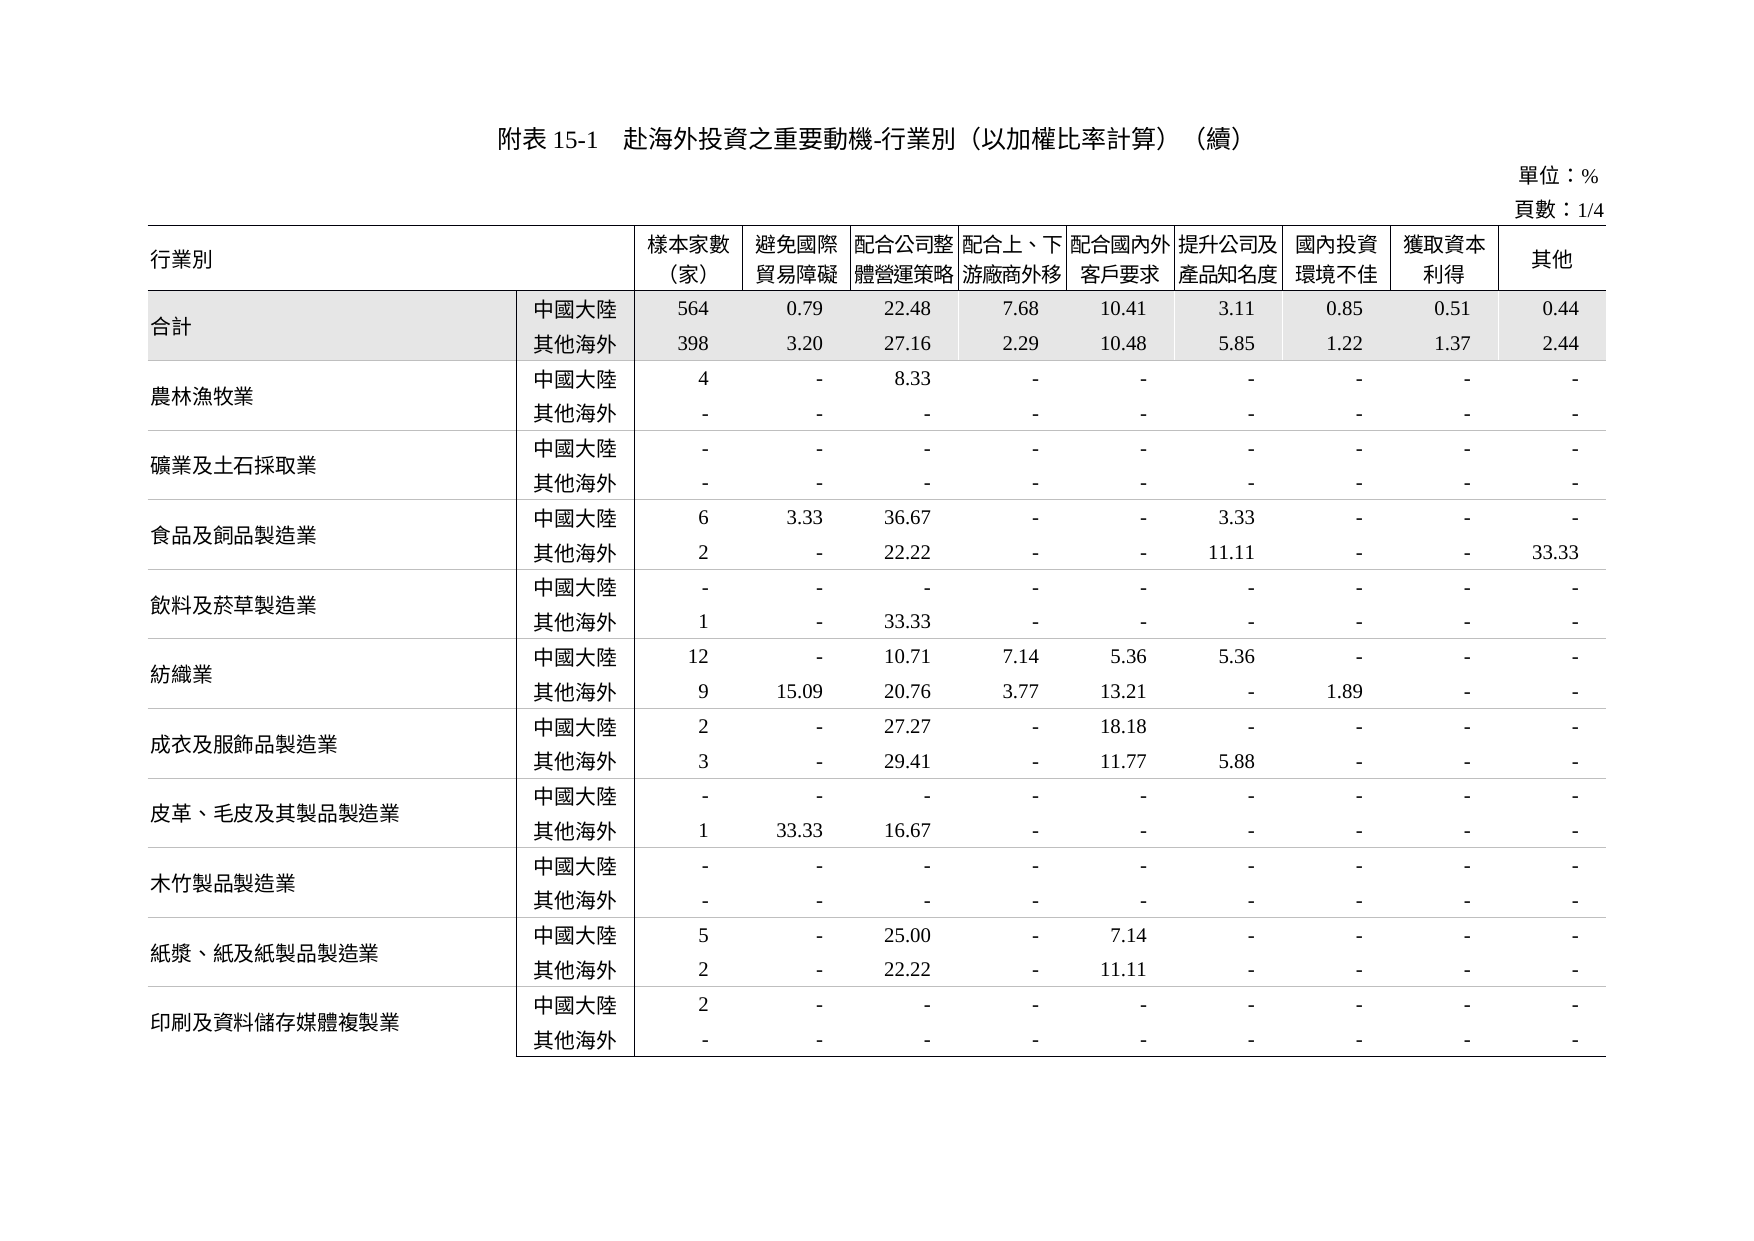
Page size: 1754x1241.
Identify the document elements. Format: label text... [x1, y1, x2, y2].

table_cell - [1499, 673, 1606, 708]
table_cell - [1390, 464, 1498, 499]
table_cell - [1067, 1021, 1174, 1056]
table_cell - [1175, 951, 1282, 986]
table_cell - [1499, 951, 1606, 986]
table_cell 20.76 [851, 673, 958, 708]
table_cell 中國大陸 [517, 639, 634, 673]
table_cell 398 [635, 325, 743, 360]
table_cell 農林漁牧業 [148, 361, 516, 429]
table_cell - [1390, 431, 1498, 464]
table_cell 3 [635, 743, 743, 777]
table_cell - [1390, 848, 1498, 882]
table_cell - [743, 534, 851, 569]
table_cell - [851, 779, 958, 812]
table_cell - [635, 431, 743, 464]
table_cell - [1499, 639, 1606, 673]
table_cell 食品及飼品製造業 [148, 500, 516, 569]
table_cell - [959, 534, 1067, 569]
table_cell - [743, 604, 851, 638]
table_cell 5.85 [1175, 325, 1282, 360]
table_cell - [1283, 812, 1390, 847]
table_cell - [1499, 987, 1606, 1021]
table_cell 29.41 [851, 743, 958, 777]
table_cell - [1175, 1021, 1282, 1056]
table_cell - [1499, 395, 1606, 429]
table_cell - [1175, 570, 1282, 603]
table_cell 3.77 [959, 673, 1067, 708]
table_cell 0.79 [743, 291, 851, 325]
table_cell 16.67 [851, 812, 958, 847]
table_cell - [1390, 673, 1498, 708]
table_cell - [959, 464, 1067, 499]
table_cell 5.88 [1175, 743, 1282, 777]
table_cell 飲料及菸草製造業 [148, 570, 516, 638]
table_cell 1.22 [1283, 325, 1390, 360]
table_cell - [1175, 464, 1282, 499]
table_cell 3.33 [1175, 500, 1282, 534]
table_cell - [1499, 779, 1606, 812]
table_cell - [1175, 361, 1282, 395]
table_cell 單位：% [148, 158, 1606, 192]
table_cell - [959, 812, 1067, 847]
table_cell - [1499, 500, 1606, 534]
table_cell 0.85 [1283, 291, 1390, 325]
table_cell 中國大陸 [517, 570, 634, 603]
table_cell - [1390, 1021, 1498, 1056]
table_cell - [959, 918, 1067, 951]
table_cell 18.18 [1067, 709, 1174, 743]
table_cell - [1175, 987, 1282, 1021]
table_cell - [1283, 604, 1390, 638]
table_cell - [1067, 848, 1174, 882]
table_cell 22.22 [851, 951, 958, 986]
table_cell - [1283, 500, 1390, 534]
table_cell 3.20 [743, 325, 851, 360]
table_cell 0.44 [1499, 291, 1606, 325]
table_cell - [635, 395, 743, 429]
table_cell 7.14 [1067, 918, 1174, 951]
table_cell - [1067, 534, 1174, 569]
table_cell - [743, 431, 851, 464]
table_cell - [1390, 534, 1498, 569]
table_cell - [1499, 918, 1606, 951]
table_cell - [1283, 534, 1390, 569]
table_cell 國內投資環境不佳 [1283, 226, 1390, 290]
table_cell 成衣及服飾品製造業 [148, 709, 516, 777]
table_cell - [1283, 395, 1390, 429]
table_cell 中國大陸 [517, 291, 634, 325]
table_cell 15.09 [743, 673, 851, 708]
table_cell 紙漿、紙及紙製品製造業 [148, 918, 516, 986]
table_cell 合計 [148, 291, 516, 360]
table_cell 印刷及資料儲存媒體複製業 [148, 987, 516, 1056]
table_cell - [635, 882, 743, 917]
table_cell - [959, 882, 1067, 917]
table_cell - [959, 570, 1067, 603]
table_cell - [1390, 779, 1498, 812]
table_cell 配合公司整體營運策略 [851, 226, 958, 290]
table_cell - [1175, 395, 1282, 429]
table_cell - [743, 882, 851, 917]
table_cell - [1390, 500, 1498, 534]
table_cell - [1390, 709, 1498, 743]
table_cell - [959, 848, 1067, 882]
table_cell 3.11 [1175, 291, 1282, 325]
table_cell 配合國內外客戶要求 [1067, 226, 1174, 290]
table_cell - [1067, 500, 1174, 534]
table_cell - [1283, 639, 1390, 673]
table_cell 中國大陸 [517, 709, 634, 743]
table_cell 564 [635, 291, 743, 325]
table_cell 5.36 [1067, 639, 1174, 673]
table_cell 中國大陸 [517, 848, 634, 882]
table_cell - [1175, 918, 1282, 951]
table_cell - [959, 604, 1067, 638]
table_cell 9 [635, 673, 743, 708]
table_header 附表15-1 赴海外投資之重要動機-行業別（以加權比率計算）（續） [148, 118, 1606, 158]
table_cell 皮革、毛皮及其製品製造業 [148, 779, 516, 847]
table_cell - [959, 431, 1067, 464]
table_cell - [1067, 882, 1174, 917]
table_cell - [743, 395, 851, 429]
table_cell - [1499, 743, 1606, 777]
table_cell 10.41 [1067, 291, 1174, 325]
table_cell - [1283, 779, 1390, 812]
table_cell 其他海外 [517, 1021, 634, 1056]
table_cell 提升公司及產品知名度 [1175, 226, 1282, 290]
table_cell 27.27 [851, 709, 958, 743]
table_cell - [1283, 951, 1390, 986]
table_cell 0.51 [1390, 291, 1498, 325]
table_cell 避免國際貿易障礙 [743, 226, 850, 290]
table_cell 2 [635, 987, 743, 1021]
table_cell - [635, 1021, 743, 1056]
table_cell 中國大陸 [517, 500, 634, 534]
table_cell 其他海外 [517, 604, 634, 638]
table_cell - [1499, 464, 1606, 499]
table_cell 11.11 [1175, 534, 1282, 569]
table_cell 2 [635, 534, 743, 569]
table_cell 12 [635, 639, 743, 673]
table_cell - [851, 570, 958, 603]
table_cell 10.48 [1067, 325, 1174, 360]
table_cell - [1499, 1021, 1606, 1056]
table_cell - [1175, 673, 1282, 708]
table_cell - [1390, 812, 1498, 847]
table_cell 1.89 [1283, 673, 1390, 708]
table_cell 樣本家數（家） [635, 226, 742, 290]
table_cell - [1175, 882, 1282, 917]
table_cell - [635, 779, 743, 812]
table_cell 5.36 [1175, 639, 1282, 673]
table_cell - [1283, 1021, 1390, 1056]
table_cell 7.14 [959, 639, 1067, 673]
table_cell 行業別 [148, 226, 634, 290]
table_cell 6 [635, 500, 743, 534]
table_cell - [1283, 848, 1390, 882]
table_cell - [743, 848, 851, 882]
table_cell - [743, 951, 851, 986]
table_cell 礦業及土石採取業 [148, 431, 516, 499]
table_cell - [1175, 709, 1282, 743]
table_cell 中國大陸 [517, 361, 634, 395]
table_cell - [851, 848, 958, 882]
table_cell - [1390, 987, 1498, 1021]
table_cell - [851, 395, 958, 429]
table_cell 其他海外 [517, 534, 634, 569]
table_cell - [851, 431, 958, 464]
table_cell - [959, 743, 1067, 777]
table_cell 紡織業 [148, 639, 516, 708]
table_cell 10.71 [851, 639, 958, 673]
table_cell - [743, 709, 851, 743]
table_cell - [743, 987, 851, 1021]
table_cell - [959, 987, 1067, 1021]
table_cell - [1390, 882, 1498, 917]
table_cell 1 [635, 812, 743, 847]
table_cell - [1283, 361, 1390, 395]
table_cell 2.44 [1499, 325, 1606, 360]
table_cell - [1499, 882, 1606, 917]
table_cell 11.77 [1067, 743, 1174, 777]
table_cell - [1175, 431, 1282, 464]
table_cell 其他海外 [517, 673, 634, 708]
table_cell - [743, 464, 851, 499]
table_cell - [1283, 464, 1390, 499]
table_cell 33.33 [743, 812, 851, 847]
table_cell 8.33 [851, 361, 958, 395]
table_cell - [1067, 812, 1174, 847]
table_cell 木竹製品製造業 [148, 848, 516, 917]
table_cell - [1390, 604, 1498, 638]
table_cell - [1499, 604, 1606, 638]
table_cell 5 [635, 918, 743, 951]
table_cell 配合上、下游廠商外移 [959, 226, 1066, 290]
table_cell - [1067, 361, 1174, 395]
table_cell - [1067, 604, 1174, 638]
table_cell - [1499, 848, 1606, 882]
table_cell 2 [635, 951, 743, 986]
table_cell 25.00 [851, 918, 958, 951]
table_cell - [635, 570, 743, 603]
table_cell - [1067, 431, 1174, 464]
table_cell - [1175, 848, 1282, 882]
table_cell - [635, 464, 743, 499]
table_cell 其他海外 [517, 464, 634, 499]
table_cell - [1175, 812, 1282, 847]
table_cell - [1390, 395, 1498, 429]
table_cell 36.67 [851, 500, 958, 534]
table_cell 其他海外 [517, 743, 634, 777]
table_cell - [743, 779, 851, 812]
table_cell - [743, 1021, 851, 1056]
table_cell - [1283, 431, 1390, 464]
table_cell - [1067, 570, 1174, 603]
table_cell - [1390, 951, 1498, 986]
table_cell - [743, 361, 851, 395]
table_cell 頁數：1/4 [148, 192, 1606, 225]
table_cell 中國大陸 [517, 987, 634, 1021]
table_cell 其他海外 [517, 395, 634, 429]
table_cell 中國大陸 [517, 918, 634, 951]
table_cell 1.37 [1390, 325, 1498, 360]
table_cell - [1283, 987, 1390, 1021]
table_cell - [851, 464, 958, 499]
table_cell - [959, 500, 1067, 534]
table_cell 13.21 [1067, 673, 1174, 708]
table_cell 33.33 [1499, 534, 1606, 569]
table_cell - [959, 709, 1067, 743]
table_cell 1 [635, 604, 743, 638]
table_cell - [1499, 812, 1606, 847]
table_cell - [1067, 987, 1174, 1021]
table_cell - [635, 848, 743, 882]
table_cell 22.48 [851, 291, 958, 325]
table_cell 22.22 [851, 534, 958, 569]
table_cell 其他 [1499, 226, 1606, 290]
table_cell - [743, 743, 851, 777]
table_cell 其他海外 [517, 951, 634, 986]
table_cell - [1499, 431, 1606, 464]
table_cell 獲取資本利得 [1391, 226, 1498, 290]
table_cell - [1175, 604, 1282, 638]
table_cell 4 [635, 361, 743, 395]
table_cell - [1390, 743, 1498, 777]
table_cell - [1390, 570, 1498, 603]
table_cell - [1283, 709, 1390, 743]
table_cell - [1283, 918, 1390, 951]
table_cell - [959, 361, 1067, 395]
table_cell - [1499, 570, 1606, 603]
table_cell 33.33 [851, 604, 958, 638]
table_cell 中國大陸 [517, 431, 634, 464]
table_cell - [1283, 743, 1390, 777]
table_cell - [1390, 639, 1498, 673]
table_cell 其他海外 [517, 325, 634, 360]
table_cell - [1067, 779, 1174, 812]
table_cell 27.16 [851, 325, 958, 360]
table_cell - [1175, 779, 1282, 812]
table_cell 2 [635, 709, 743, 743]
table_cell - [1067, 395, 1174, 429]
table_cell 7.68 [959, 291, 1067, 325]
table_cell - [959, 779, 1067, 812]
table_cell 中國大陸 [517, 779, 634, 812]
table_cell - [959, 1021, 1067, 1056]
table_cell - [743, 570, 851, 603]
table_cell - [851, 987, 958, 1021]
table_cell - [1499, 709, 1606, 743]
table_cell - [743, 918, 851, 951]
table_cell - [1283, 570, 1390, 603]
table_cell - [743, 639, 851, 673]
table_cell - [851, 882, 958, 917]
table_cell - [1390, 361, 1498, 395]
table_cell 其他海外 [517, 882, 634, 917]
table_cell 11.11 [1067, 951, 1174, 986]
table_cell - [1283, 882, 1390, 917]
table_cell 其他海外 [517, 812, 634, 847]
table_cell - [1390, 918, 1498, 951]
table_cell - [851, 1021, 958, 1056]
table_cell 3.33 [743, 500, 851, 534]
table_cell - [959, 395, 1067, 429]
table_cell 2.29 [959, 325, 1067, 360]
table_cell - [959, 951, 1067, 986]
table_cell - [1067, 464, 1174, 499]
table_cell - [1499, 361, 1606, 395]
